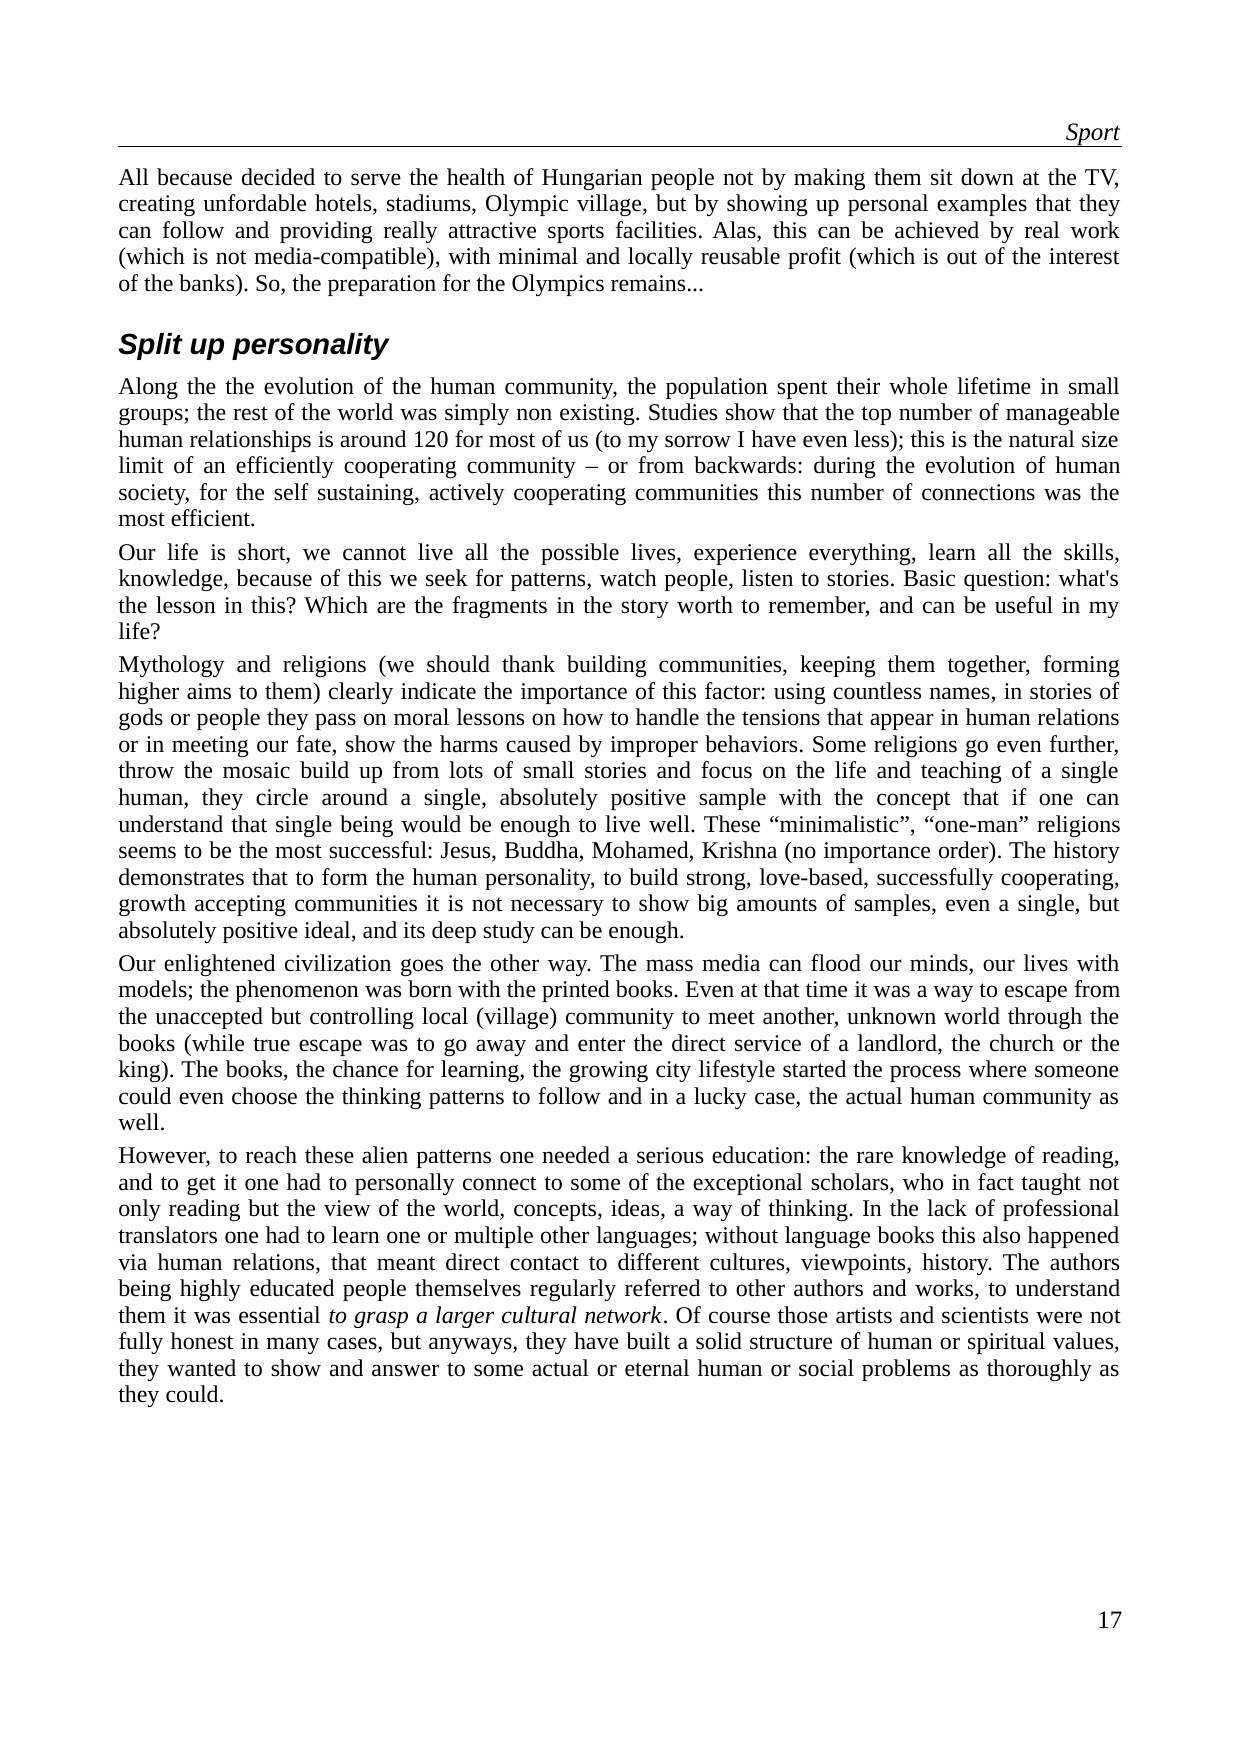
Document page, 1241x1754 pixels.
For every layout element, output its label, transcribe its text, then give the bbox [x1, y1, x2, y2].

text Our life is short, we cannot live all the possible lives, experience everything, learn all the skills, knowledge, because of this we seek for patterns, watch people, listen to stories. Basic question: what's the lesson in this? Which are the fragments in the story worth to remember, and can be useful in my life? [118, 539, 1122, 645]
text Along the the evolution of the human community, the population spent their whole lifetime in small groups; the rest of the world was simply non existing. Studies show that the top number of manageable human relationships is around 120 for most of us (to my sorrow I have even less); this is the natural size limit of an efficiently cooperating community – or from backwards: during the evolution of human society, for the self sustaining, actively cooperating communities this number of connections was the most efficient. [118, 373, 1122, 532]
text However, to reach these alien patterns one needed a serious education: the rare knowledge of reading, and to get it one had to personally connect to some of the exceptional scholars, who in fact taught not only reading but the view of the world, concepts, ideas, a way of thinking. In the lack of professional translators one had to learn one or multiple other languages; without language books this also happened via human relations, that meant direct contact to different cultures, viewpoints, history. The authors being highly educated people themselves regularly referred to other authors and works, to understand them it was essential to grasp a larger cultural network. Of course those artists and scientists were not fully honest in many cases, but anyways, they have built a solid structure of human or spiritual values, they wanted to show and answer to some actual or eternal human or social problems as thoroughly as they could. [118, 1142, 1122, 1408]
text All because decided to serve the health of Hungarian people not by making them sit down at the TV, creating unfordable hotels, stadiums, Olympic village, but by showing up personal examples that they can follow and providing really attractive sports facilities. Alas, this can be achieved by real work (which is not media-compatible), with minimal and locally reusable profit (which is out of the interest of the banks). So, the preparation for the Olympics remains... [118, 164, 1122, 296]
subtitle Split up personality [118, 328, 1122, 360]
text Our enlightened civilization goes the other way. The mass media can flood our minds, our lives with models; the phenomenon was born with the printed books. Even at that time it was a way to escape from the unaccepted but controlling local (village) community to meet another, unknown world through the books (while true escape was to go away and enter the direct service of a landlord, the church or the king). The books, the chance for learning, the growing city lifestyle started the process where someone could even choose the thinking patterns to follow and in a lucky case, the actual human community as well. [118, 950, 1122, 1136]
text Mythology and religions (we should thank building communities, keeping them together, forming higher aims to them) clearly indicate the importance of this factor: using countless names, in stories of gods or people they pass on moral lessons on how to handle the tensions that appear in human relations or in meeting our fate, show the harms caused by improper behaviors. Some religions go even further, throw the mosaic build up from lots of small stories and focus on the life and teaching of a single human, they circle around a single, absolutely positive sample with the concept that if one can understand that single being would be enough to live well. These “minimalistic”, “one-man” religions seems to be the most successful: Jesus, Buddha, Mohamed, Krishna (no importance order). The history demonstrates that to form the human personality, to build strong, love-based, successfully cooperating, growth accepting communities it is not necessary to show big amounts of samples, even a single, but absolutely positive ideal, and its deep study can be enough. [118, 651, 1122, 943]
